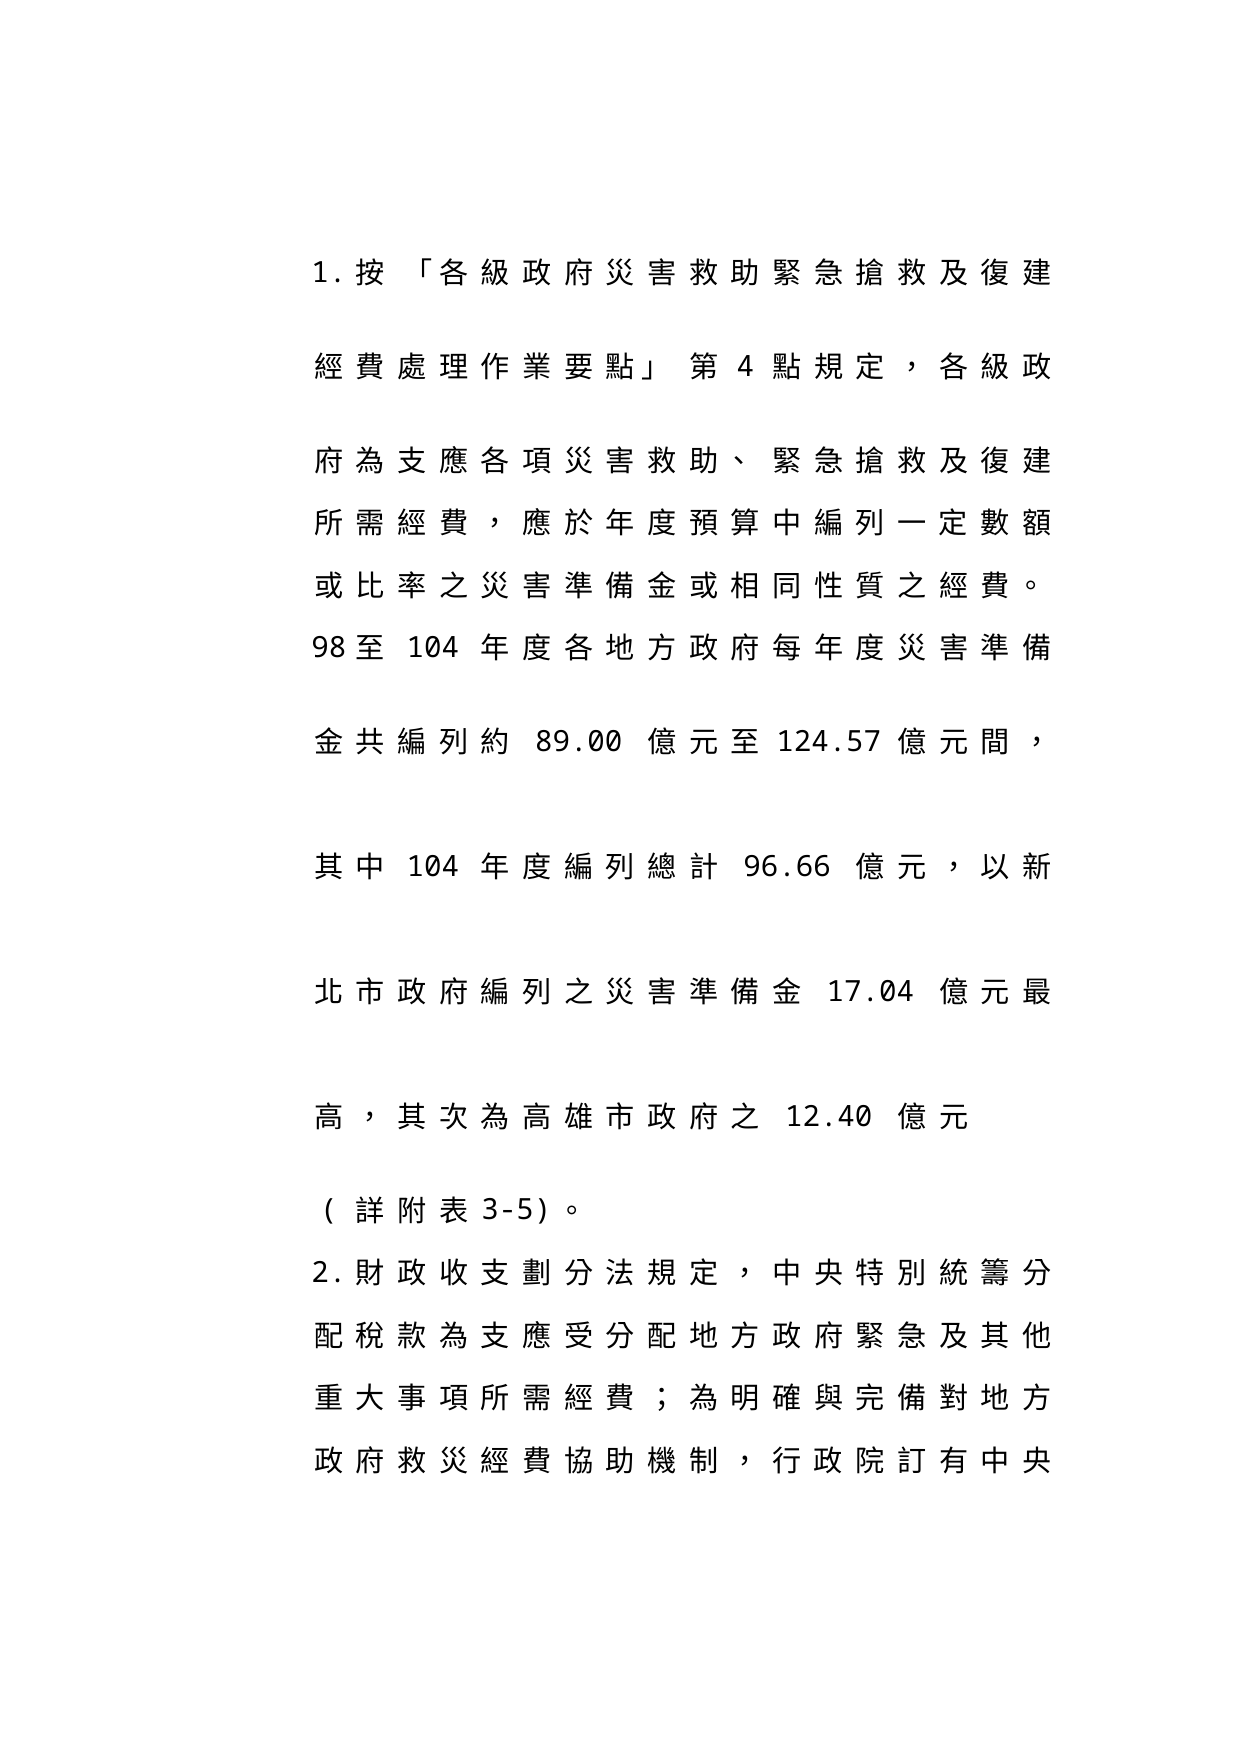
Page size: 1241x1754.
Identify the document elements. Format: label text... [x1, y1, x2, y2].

text 1.按「各級政府災害救助緊急搶救及復建經費處理作業要點」第4點規定，各級政府為支應各項災害救助、緊急搶救及復建所需經費，應於年度預算中編列一定數額或比率之災害準備金或相同性質之經費。98至104年度各地方政府每年度災害準備金共編列約89.00億元至124.57億元間，其中104年度編列總計96.66億元，以新北市政府編列之災害準備金17.04億元最高，其次為高雄市政府之12.40億元 (詳附表3-5)。 [271, 229, 1058, 1229]
text 2.財政收支劃分法規定，中央特別統籌分配稅款為支應受分配地方政府緊急及其他重大事項所需經費；為明確與完備對地方政府救災經費協助機制，行政院訂有中央 [271, 1229, 1058, 1479]
